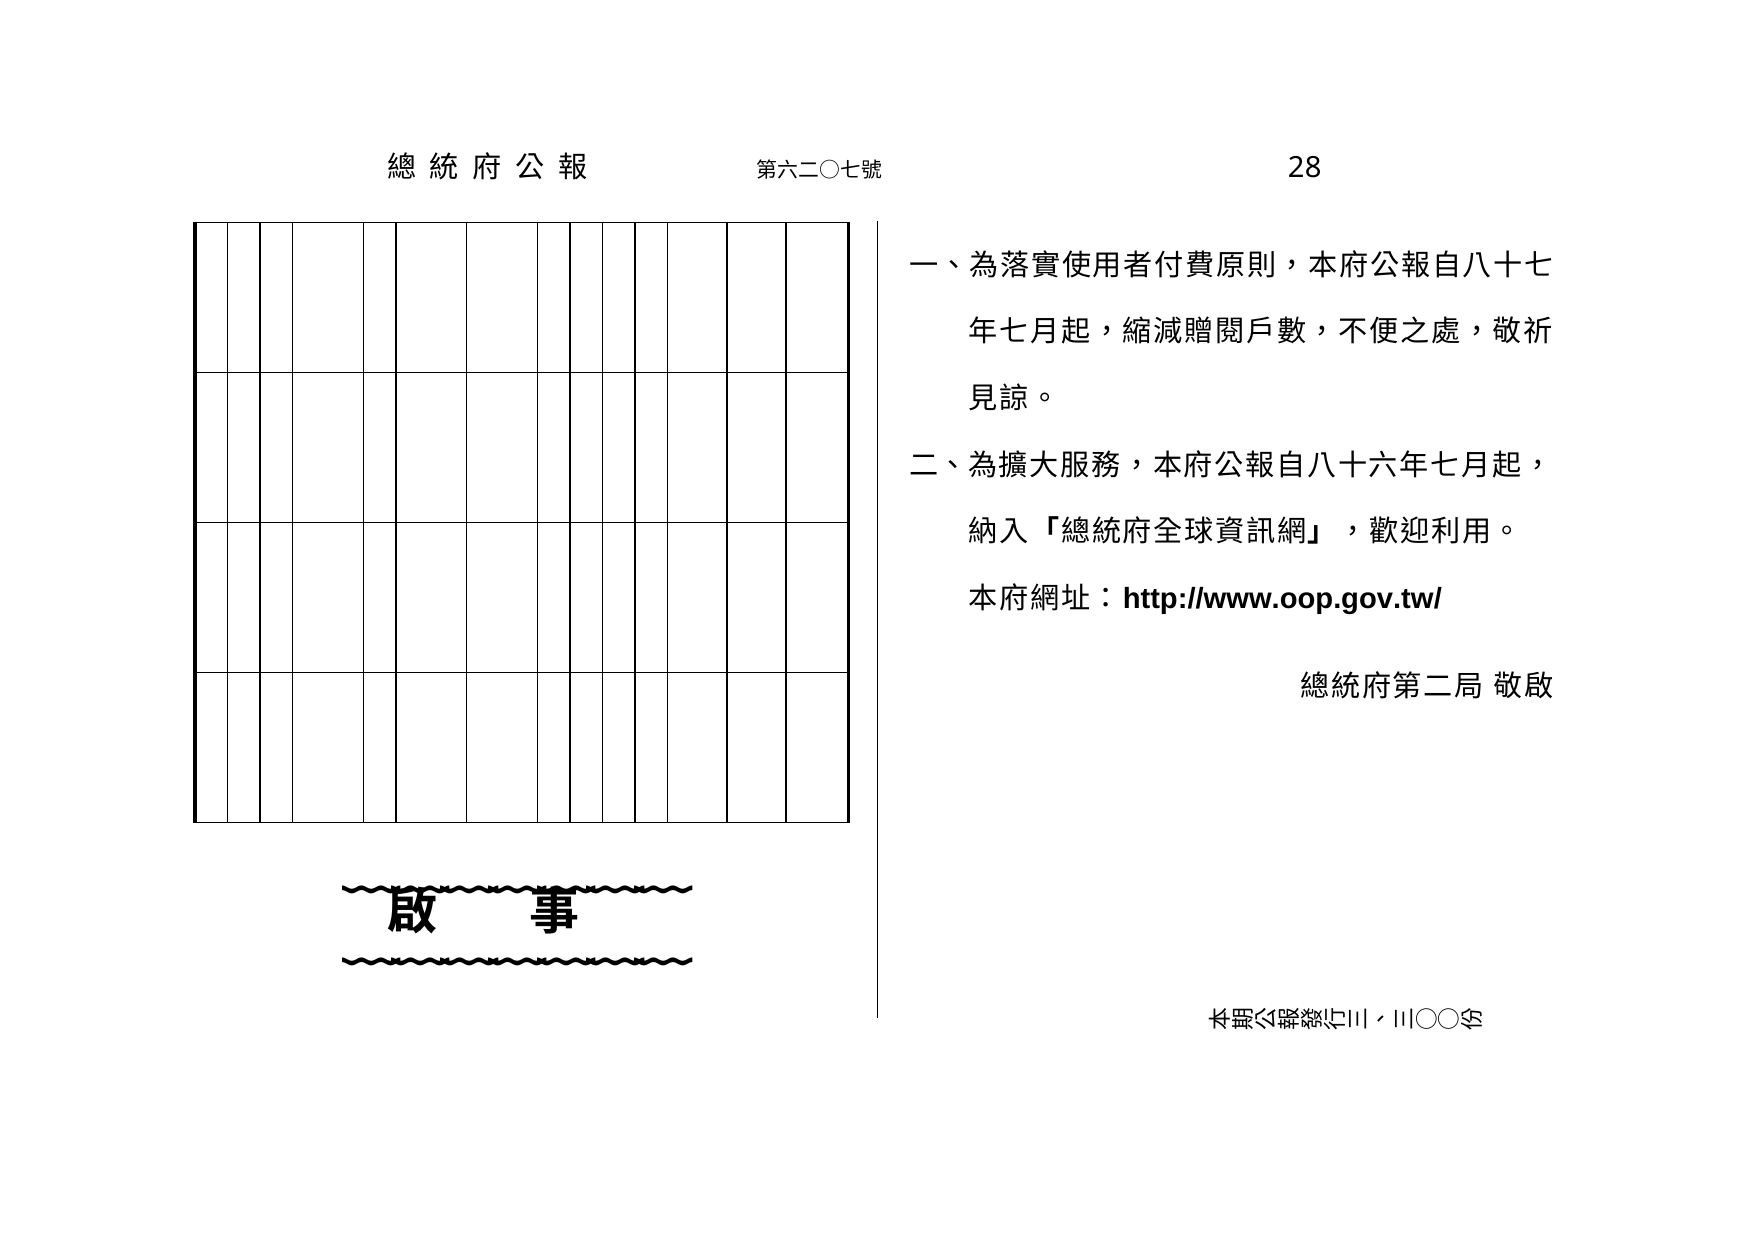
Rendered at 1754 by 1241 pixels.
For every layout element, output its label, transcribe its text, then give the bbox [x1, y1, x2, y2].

table_header ﹏﹏﹏﹏﹏﹏﹏ [340, 863, 852, 888]
table_cell [538, 373, 569, 522]
table_cell [787, 223, 816, 372]
table_cell [490, 523, 514, 672]
table_cell [340, 223, 363, 372]
table_cell [636, 673, 667, 822]
table_cell [538, 223, 569, 372]
table_cell [636, 523, 667, 672]
table_cell [192, 888, 340, 942]
table_cell [756, 523, 785, 672]
table_cell [571, 373, 602, 522]
table_cell [816, 373, 847, 522]
table_cell [668, 223, 697, 372]
table_cell [443, 223, 466, 372]
table_cell [728, 523, 756, 672]
table_cell [364, 373, 395, 522]
table_cell [228, 373, 259, 522]
table_cell [364, 523, 395, 672]
table_cell [293, 523, 316, 672]
table_cell [443, 373, 466, 522]
table_cell ﹏﹏﹏﹏﹏﹏﹏ [340, 942, 852, 967]
table_cell [668, 673, 697, 822]
table_cell [419, 373, 443, 522]
table_cell [697, 223, 726, 372]
table_cell [756, 373, 785, 522]
table_cell [293, 373, 316, 522]
table_header 一、為落實使用者付費原則，本府公報自八十七年七月起，縮減贈閱戶數，不便之處，敬祈 見諒。 二、為擴大服務，本府公報自八十六年七月起，納入「總統府全球資訊網」，歡迎利用。 本府網址：http://www.oop.gov.tw/ 總統府第二局 敬啟 [907, 222, 1556, 709]
table_cell [787, 673, 816, 822]
table_cell [397, 373, 419, 522]
table_cell [228, 523, 259, 672]
table_cell [364, 223, 395, 372]
table_cell [467, 523, 490, 672]
table_cell [197, 373, 227, 522]
table_cell [514, 373, 537, 522]
table_cell [603, 673, 634, 822]
table_cell [467, 373, 490, 522]
table_cell [228, 673, 259, 822]
table_cell [816, 223, 847, 372]
table_cell [467, 673, 490, 822]
table_cell [728, 673, 756, 822]
table_cell [443, 673, 466, 822]
table_cell [514, 523, 537, 672]
table_header [192, 863, 340, 888]
table_cell [467, 223, 490, 372]
table_cell [364, 673, 395, 822]
table_cell [261, 673, 292, 822]
table_cell [636, 223, 667, 372]
table_cell [514, 673, 537, 822]
table_cell [571, 223, 602, 372]
table_cell [697, 523, 726, 672]
table_cell [816, 673, 847, 822]
table_cell [261, 373, 292, 522]
table_cell [316, 373, 339, 522]
table_cell [419, 223, 443, 372]
table_cell [668, 523, 697, 672]
table_cell [443, 523, 466, 672]
table_cell [571, 523, 602, 672]
table_cell [192, 942, 340, 967]
table_cell [228, 223, 259, 372]
table_cell [787, 523, 816, 672]
table_cell [293, 673, 316, 822]
table_cell [538, 673, 569, 822]
table_cell [197, 673, 227, 822]
table_cell [419, 673, 443, 822]
table_cell [397, 223, 419, 372]
table_cell [340, 373, 363, 522]
table_cell [756, 223, 785, 372]
table_cell [756, 673, 785, 822]
table_cell [603, 373, 634, 522]
table_cell [397, 673, 419, 822]
table_cell [293, 223, 316, 372]
table_cell [419, 523, 443, 672]
table_cell [490, 373, 514, 522]
table_cell [316, 523, 339, 672]
table_cell [787, 373, 816, 522]
table_cell [197, 223, 227, 372]
table_cell [697, 373, 726, 522]
table_cell [261, 523, 292, 672]
table_cell [490, 673, 514, 822]
table_cell [603, 223, 634, 372]
table_cell [316, 673, 339, 822]
table_cell [261, 223, 292, 372]
table_cell [316, 223, 339, 372]
table_cell [514, 223, 537, 372]
table_cell [490, 223, 514, 372]
table_cell [397, 523, 419, 672]
table_cell [340, 523, 363, 672]
table_cell [571, 673, 602, 822]
table_cell [816, 523, 847, 672]
table_cell [197, 523, 227, 672]
table_cell [636, 373, 667, 522]
table_cell 啟事 [340, 888, 852, 942]
table_cell [728, 223, 756, 372]
table_cell [728, 373, 756, 522]
table_cell [538, 523, 569, 672]
table_cell [668, 373, 697, 522]
table_cell [340, 673, 363, 822]
table_cell [603, 523, 634, 672]
table_cell [697, 673, 726, 822]
